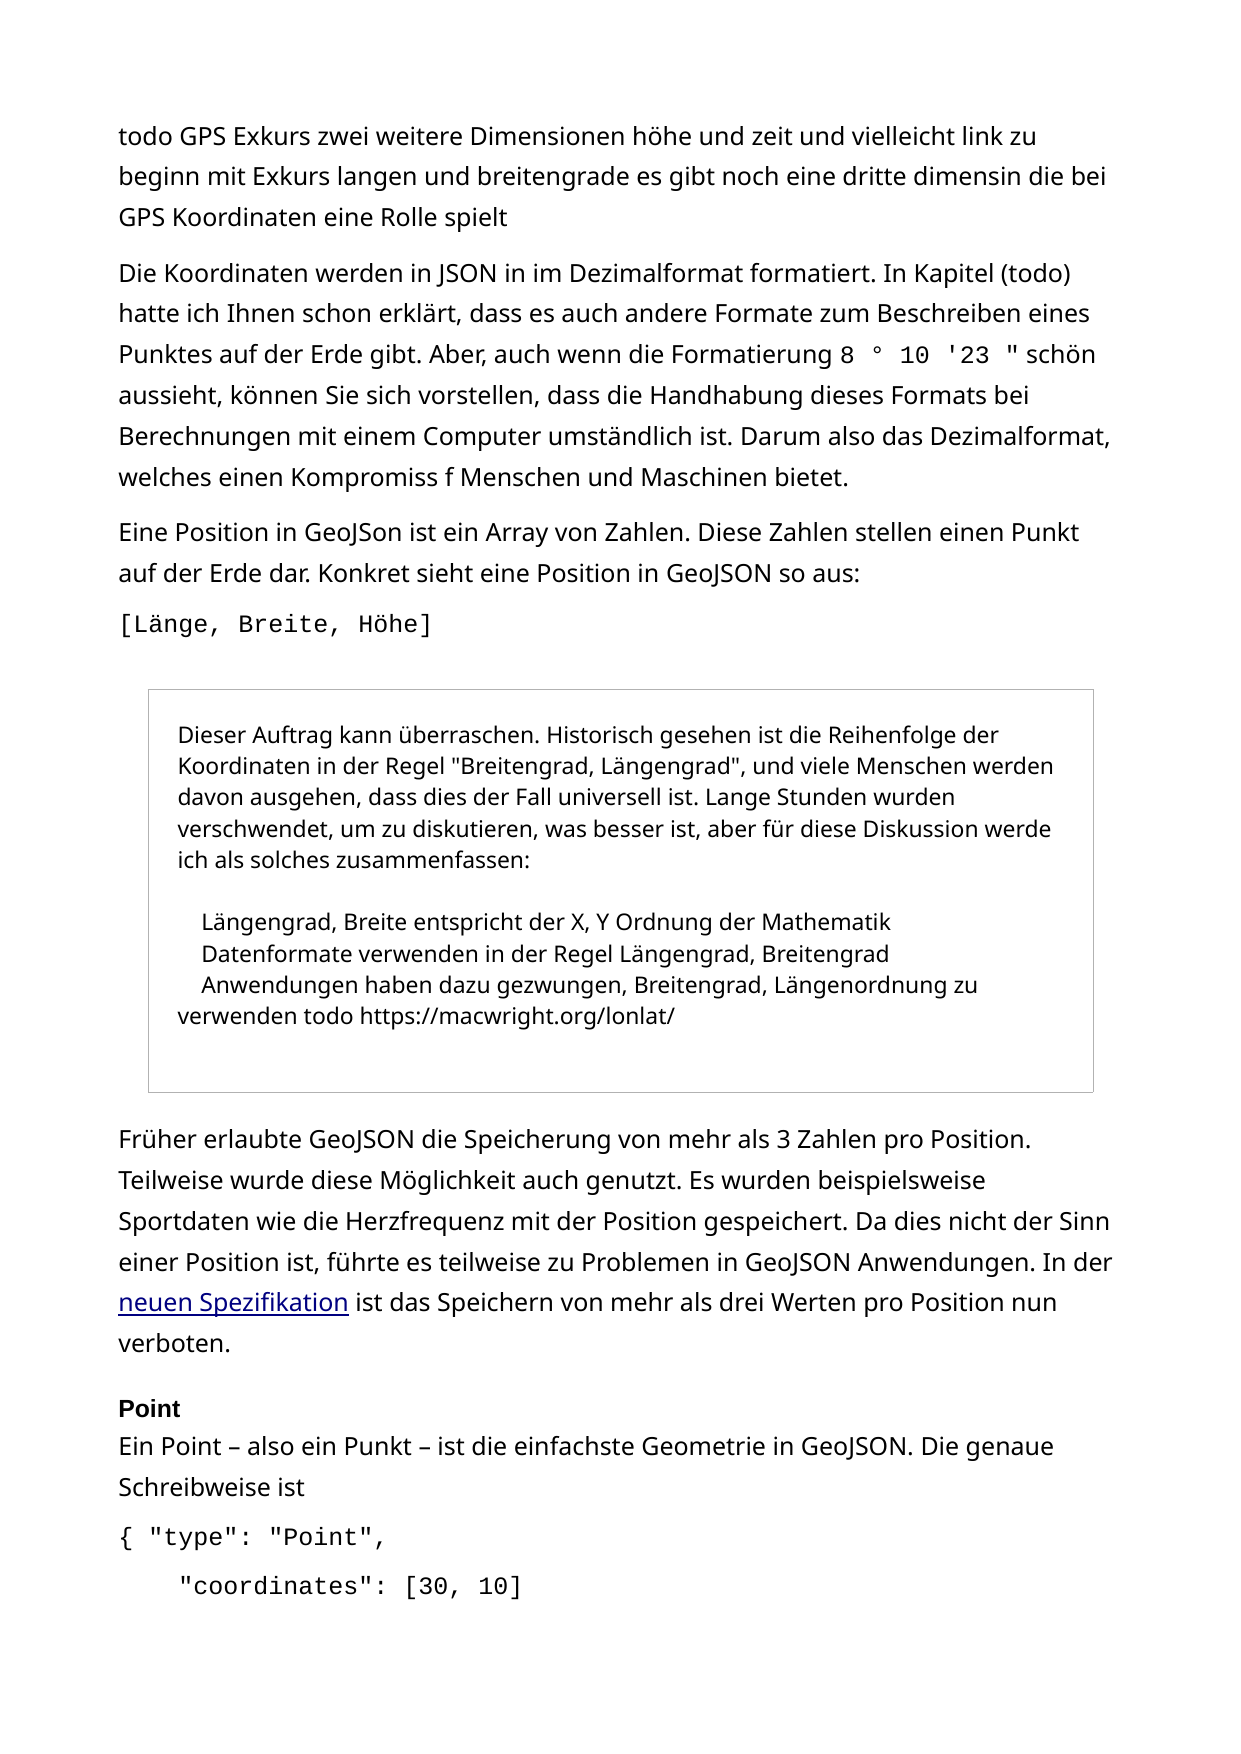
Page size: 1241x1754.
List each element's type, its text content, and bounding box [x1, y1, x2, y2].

text "coordinates": [30, 10] [118, 1573, 1122, 1602]
text todo GPS Exkurs zwei weitere Dimensionen höhe und zeit und vielleicht link zu beginn mit Exkurs langen und breitengrade es gibt noch eine dritte dimensin die bei GPS Koordinaten eine Rolle spielt [118, 118, 1122, 234]
text [Länge, Breite, Höhe] [118, 611, 1122, 639]
text Ein Point – also ein Punkt – ist die einfachste Geometrie in GeoJSON. Die genaue Schreibweise ist [118, 1428, 1122, 1503]
text Dieser Auftrag kann überraschen. Historisch gesehen ist die Reihenfolge der Koordinaten in der Regel "Breitengrad, Längengrad", und viele Menschen werden davon ausgehen, dass dies der Fall universell ist. Lange Stunden wurden verschwendet, um zu diskutieren, was besser ist, aber für diese Diskussion werde ich als solches zusammenfassen: Längengrad, Breite entspricht der X, Y Ordnung der Mathematik Datenformate verwenden in der Regel Längengrad, Breitengrad Anwendungen haben dazu gezwungen, Breitengrad, Längenordnung zu verwenden todo https://macwright.org/lonlat/ [149, 690, 1093, 1092]
text Die Koordinaten werden in JSON in im Dezimalformat formatiert. In Kapitel (todo) hatte ich Ihnen schon erklärt, dass es auch andere Formate zum Beschreiben eines Punktes auf der Erde gibt. Aber, auch wenn die Formatierung 8 ° 10 '23 " schön aussieht, können Sie sich vorstellen, dass die Handhabung dieses Formats bei Berechnungen mit einem Computer umständlich ist. Darum also das Dezimalformat, welches einen Kompromiss f Menschen und Maschinen bietet. [118, 255, 1122, 494]
subtitle Point [118, 1394, 1122, 1422]
text { "type": "Point", [118, 1525, 1122, 1553]
text Eine Position in GeoJSon ist ein Array von Zahlen. Diese Zahlen stellen einen Punkt auf der Erde dar. Konkret sieht eine Position in GeoJSON so aus: [118, 515, 1122, 590]
text Früher erlaubte GeoJSON die Speicherung von mehr als 3 Zahlen pro Position. Teilweise wurde diese Möglichkeit auch genutzt. Es wurden beispielsweise Sportdaten wie die Herzfrequenz mit der Position gespeichert. Da dies nicht der Sinn einer Position ist, führte es teilweise zu Problemen in GeoJSON Anwendungen. In der neuen Spezifikation ist das Speichern von mehr als drei Werten pro Position nun verboten. [118, 1122, 1122, 1360]
